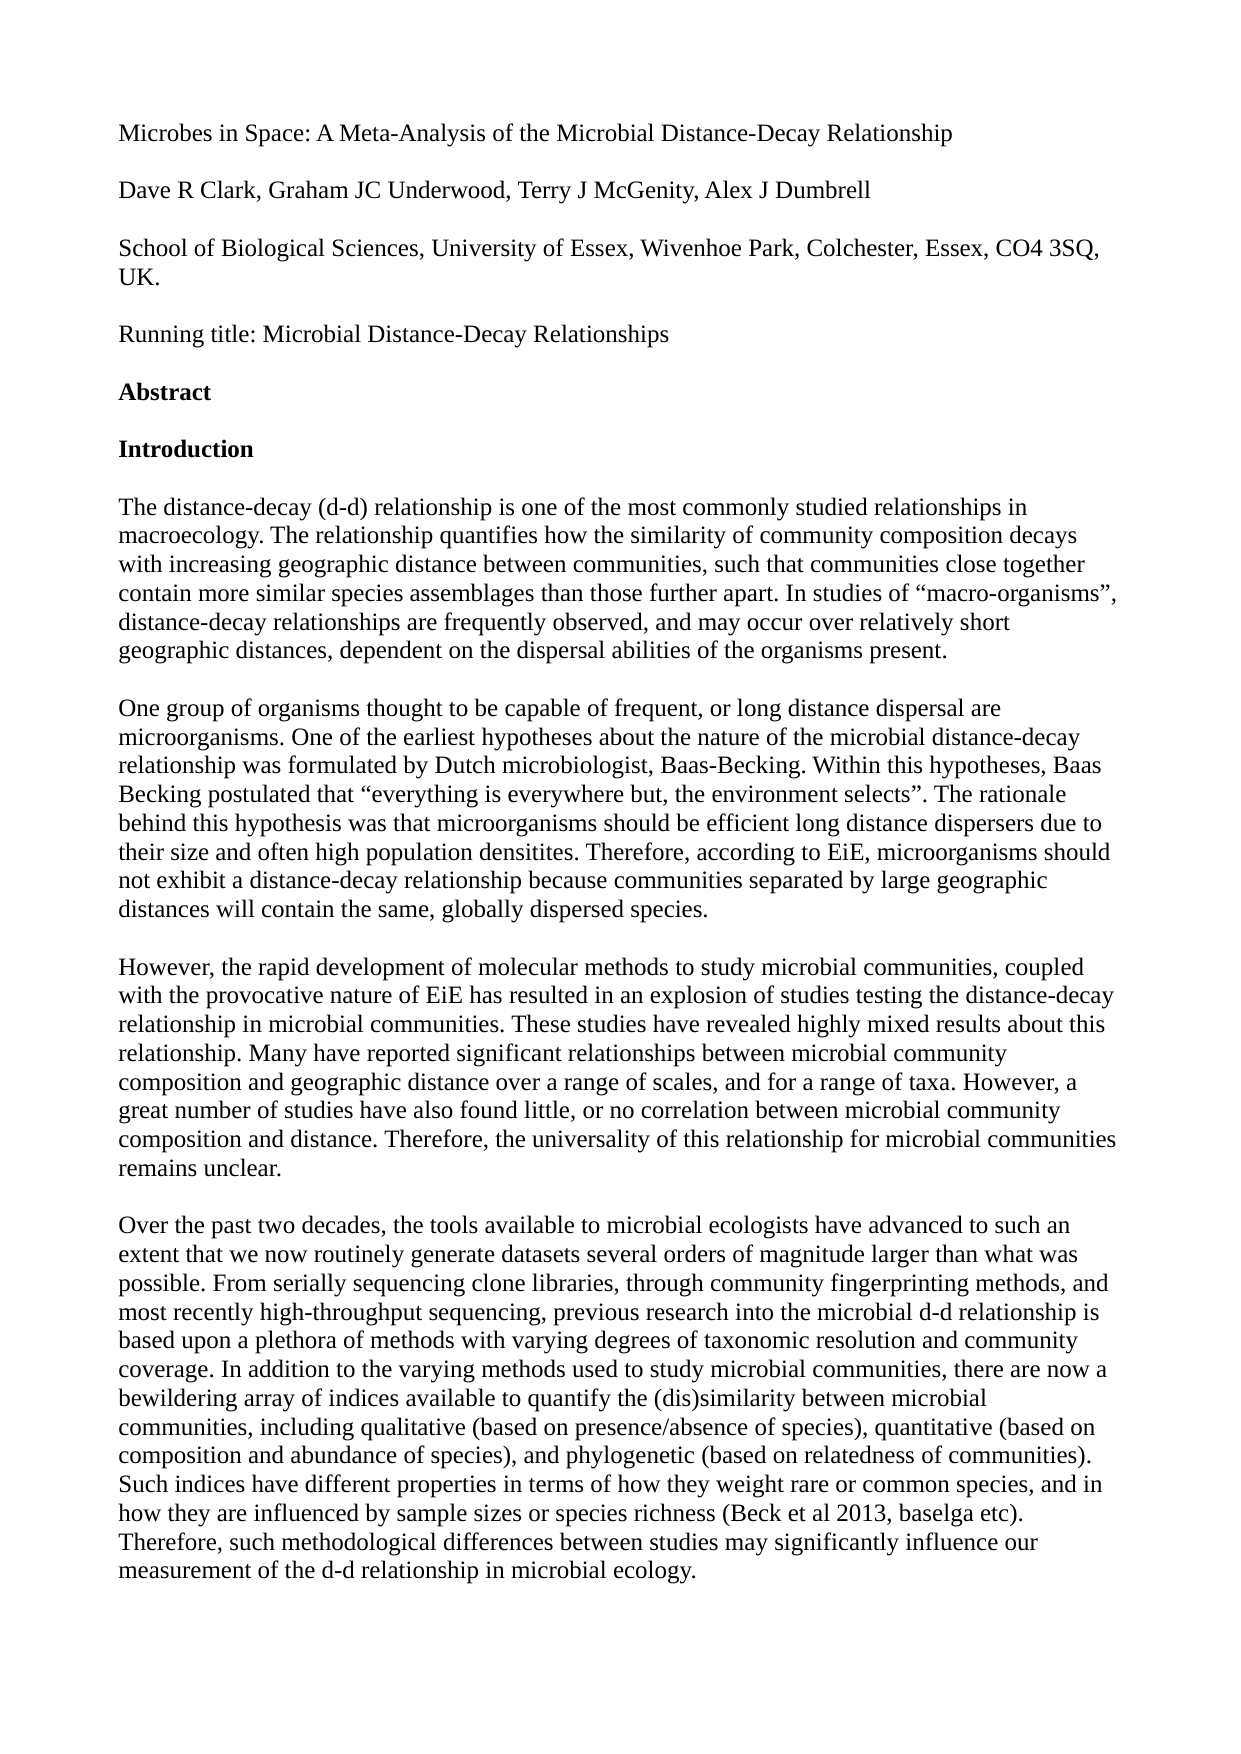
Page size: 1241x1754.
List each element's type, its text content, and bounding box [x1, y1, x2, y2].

text Introduction [118, 434, 1122, 463]
text Abstract [118, 377, 1122, 406]
text Dave R Clark, Graham JC Underwood, Terry J McGenity, Alex J Dumbrell [118, 176, 1122, 204]
text Microbes in Space: A Meta-Analysis of the Microbial Distance-Decay Relationship [118, 118, 1122, 147]
text Over the past two decades, the tools available to microbial ecologists have advanced to such an extent that we now routinely generate datasets several orders of magnitude larger than what was possible. From serially sequencing clone libraries, through community fingerprinting methods, and most recently high-throughput sequencing, previous research into the microbial d-d relationship is based upon a plethora of methods with varying degrees of taxonomic resolution and community coverage. In addition to the varying methods used to study microbial communities, there are now a bewildering array of indices available to quantify the (dis)similarity between microbial communities, including qualitative (based on presence/absence of species), quantitative (based on composition and abundance of species), and phylogenetic (based on relatedness of communities). Such indices have different properties in terms of how they weight rare or common species, and in how they are influenced by sample sizes or species richness (Beck et al 2013, baselga etc). Therefore, such methodological differences between studies may significantly influence our measurement of the d-d relationship in microbial ecology. [118, 1211, 1122, 1584]
text However, the rapid development of molecular methods to study microbial communities, coupled with the provocative nature of EiE has resulted in an explosion of studies testing the distance-decay relationship in microbial communities. These studies have revealed highly mixed results about this relationship. Many have reported significant relationships between microbial community composition and geographic distance over a range of scales, and for a range of taxa. However, a great number of studies have also found little, or no correlation between microbial community composition and distance. Therefore, the universality of this relationship for microbial communities remains unclear. [118, 952, 1122, 1182]
text One group of organisms thought to be capable of frequent, or long distance dispersal are microorganisms. One of the earliest hypotheses about the nature of the microbial distance-decay relationship was formulated by Dutch microbiologist, Baas-Becking. Within this hypotheses, Baas Becking postulated that “everything is everywhere but, the environment selects”. The rationale behind this hypothesis was that microorganisms should be efficient long distance dispersers due to their size and often high population densitites. Therefore, according to EiE, microorganisms should not exhibit a distance-decay relationship because communities separated by large geographic distances will contain the same, globally dispersed species. [118, 693, 1122, 923]
text Running title: Microbial Distance-Decay Relationships [118, 319, 1122, 348]
text School of Biological Sciences, University of Essex, Wivenhoe Park, Colchester, Essex, CO4 3SQ, UK. [118, 233, 1122, 291]
text The distance-decay (d-d) relationship is one of the most commonly studied relationships in macroecology. The relationship quantifies how the similarity of community composition decays with increasing geographic distance between communities, such that communities close together contain more similar species assemblages than those further apart. In studies of “macro-organisms”, distance-decay relationships are frequently observed, and may occur over relatively short geographic distances, dependent on the dispersal abilities of the organisms present. [118, 492, 1122, 664]
